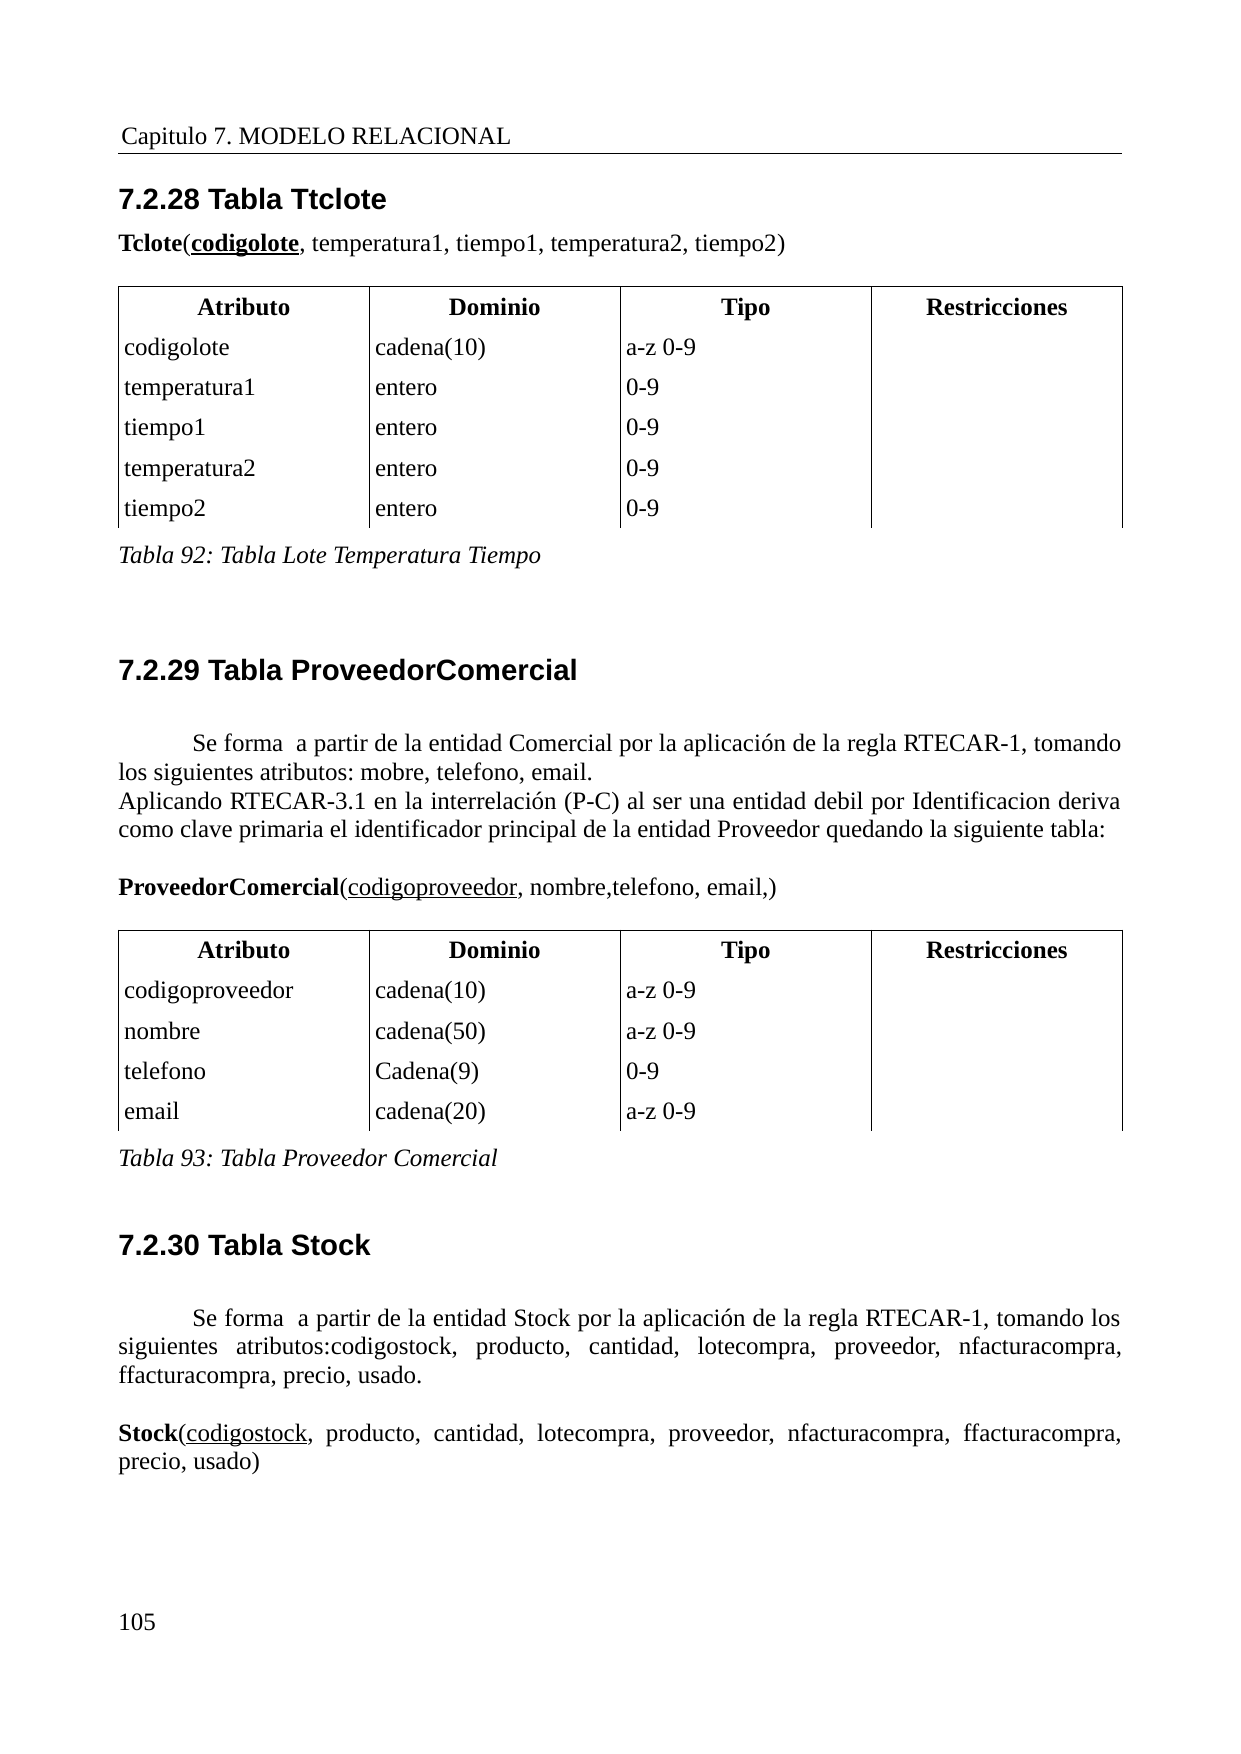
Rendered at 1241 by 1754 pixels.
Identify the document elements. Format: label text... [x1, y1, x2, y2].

text Aplicando RTECAR-3.1 en la interrelación (P-C) al ser una entidad debil por Identificacion deriva como clave primaria el identificador principal de la entidad Proveedor quedando la siguiente tabla: [118, 786, 1122, 843]
subtitle 7.2.28 Tabla Ttclote [118, 182, 1122, 216]
table_cell [872, 407, 1122, 447]
table_cell 0-9 [621, 407, 871, 447]
table_header Dominio [370, 931, 620, 970]
table_cell a-z 0-9 [621, 970, 871, 1010]
table_cell codigolote [119, 326, 369, 367]
table_cell entero [370, 367, 620, 407]
table_header Atributo [119, 931, 369, 970]
table_cell [872, 1010, 1122, 1050]
table_cell [872, 447, 1122, 487]
table_cell [872, 1050, 1122, 1090]
table_cell cadena(10) [370, 970, 620, 1010]
table_cell cadena(20) [370, 1090, 620, 1131]
text Tclote(codigolote, temperatura1, tiempo1, temperatura2, tiempo2) [118, 228, 1122, 257]
table_cell [872, 326, 1122, 367]
table_header Dominio [370, 287, 620, 326]
text Tabla 93: Tabla Proveedor Comercial [118, 1143, 1122, 1172]
text Se forma a partir de la entidad Stock por la aplicación de la regla RTECAR-1, tomando los siguientes atributos:codigostock, producto, cantidad, lotecompra, proveedor, nfacturacompra, ffacturacompra, precio, usado. [118, 1303, 1122, 1389]
table_cell a-z 0-9 [621, 1010, 871, 1050]
text Stock(codigostock, producto, cantidad, lotecompra, proveedor, nfacturacompra, ffacturacompra, precio, usado) [118, 1418, 1122, 1475]
table_cell Cadena(9) [370, 1050, 620, 1090]
text ProveedorComercial(codigoproveedor, nombre,telefono, email,) [118, 872, 1122, 901]
table_cell temperatura1 [119, 367, 369, 407]
table_header Tipo [621, 287, 871, 326]
table_cell email [119, 1090, 369, 1131]
table_cell a-z 0-9 [621, 326, 871, 367]
table_cell [872, 970, 1122, 1010]
text Tabla 92: Tabla Lote Temperatura Tiempo [118, 540, 1122, 569]
table_cell tiempo1 [119, 407, 369, 447]
table_cell entero [370, 447, 620, 487]
table_cell temperatura2 [119, 447, 369, 487]
table_cell a-z 0-9 [621, 1090, 871, 1131]
table_cell [872, 487, 1122, 527]
table_header Tipo [621, 931, 871, 970]
table_cell [872, 1090, 1122, 1131]
table_header Restricciones [872, 287, 1122, 326]
table_cell 0-9 [621, 447, 871, 487]
table_cell 0-9 [621, 1050, 871, 1090]
table_cell nombre [119, 1010, 369, 1050]
subtitle 7.2.30 Tabla Stock [118, 1228, 1122, 1261]
table_header Restricciones [872, 931, 1122, 970]
table_cell cadena(10) [370, 326, 620, 367]
table_cell [872, 367, 1122, 407]
table_cell entero [370, 407, 620, 447]
table_cell entero [370, 487, 620, 527]
table_cell cadena(50) [370, 1010, 620, 1050]
table_cell 0-9 [621, 487, 871, 527]
table_cell telefono [119, 1050, 369, 1090]
text Se forma a partir de la entidad Comercial por la aplicación de la regla RTECAR-1, tomando los siguientes atributos: mobre, telefono, email. [118, 728, 1122, 786]
table_header Atributo [119, 287, 369, 326]
subtitle 7.2.29 Tabla ProveedorComercial [118, 653, 1122, 687]
table_cell 0-9 [621, 367, 871, 407]
table_cell codigoproveedor [119, 970, 369, 1010]
table_cell tiempo2 [119, 487, 369, 527]
